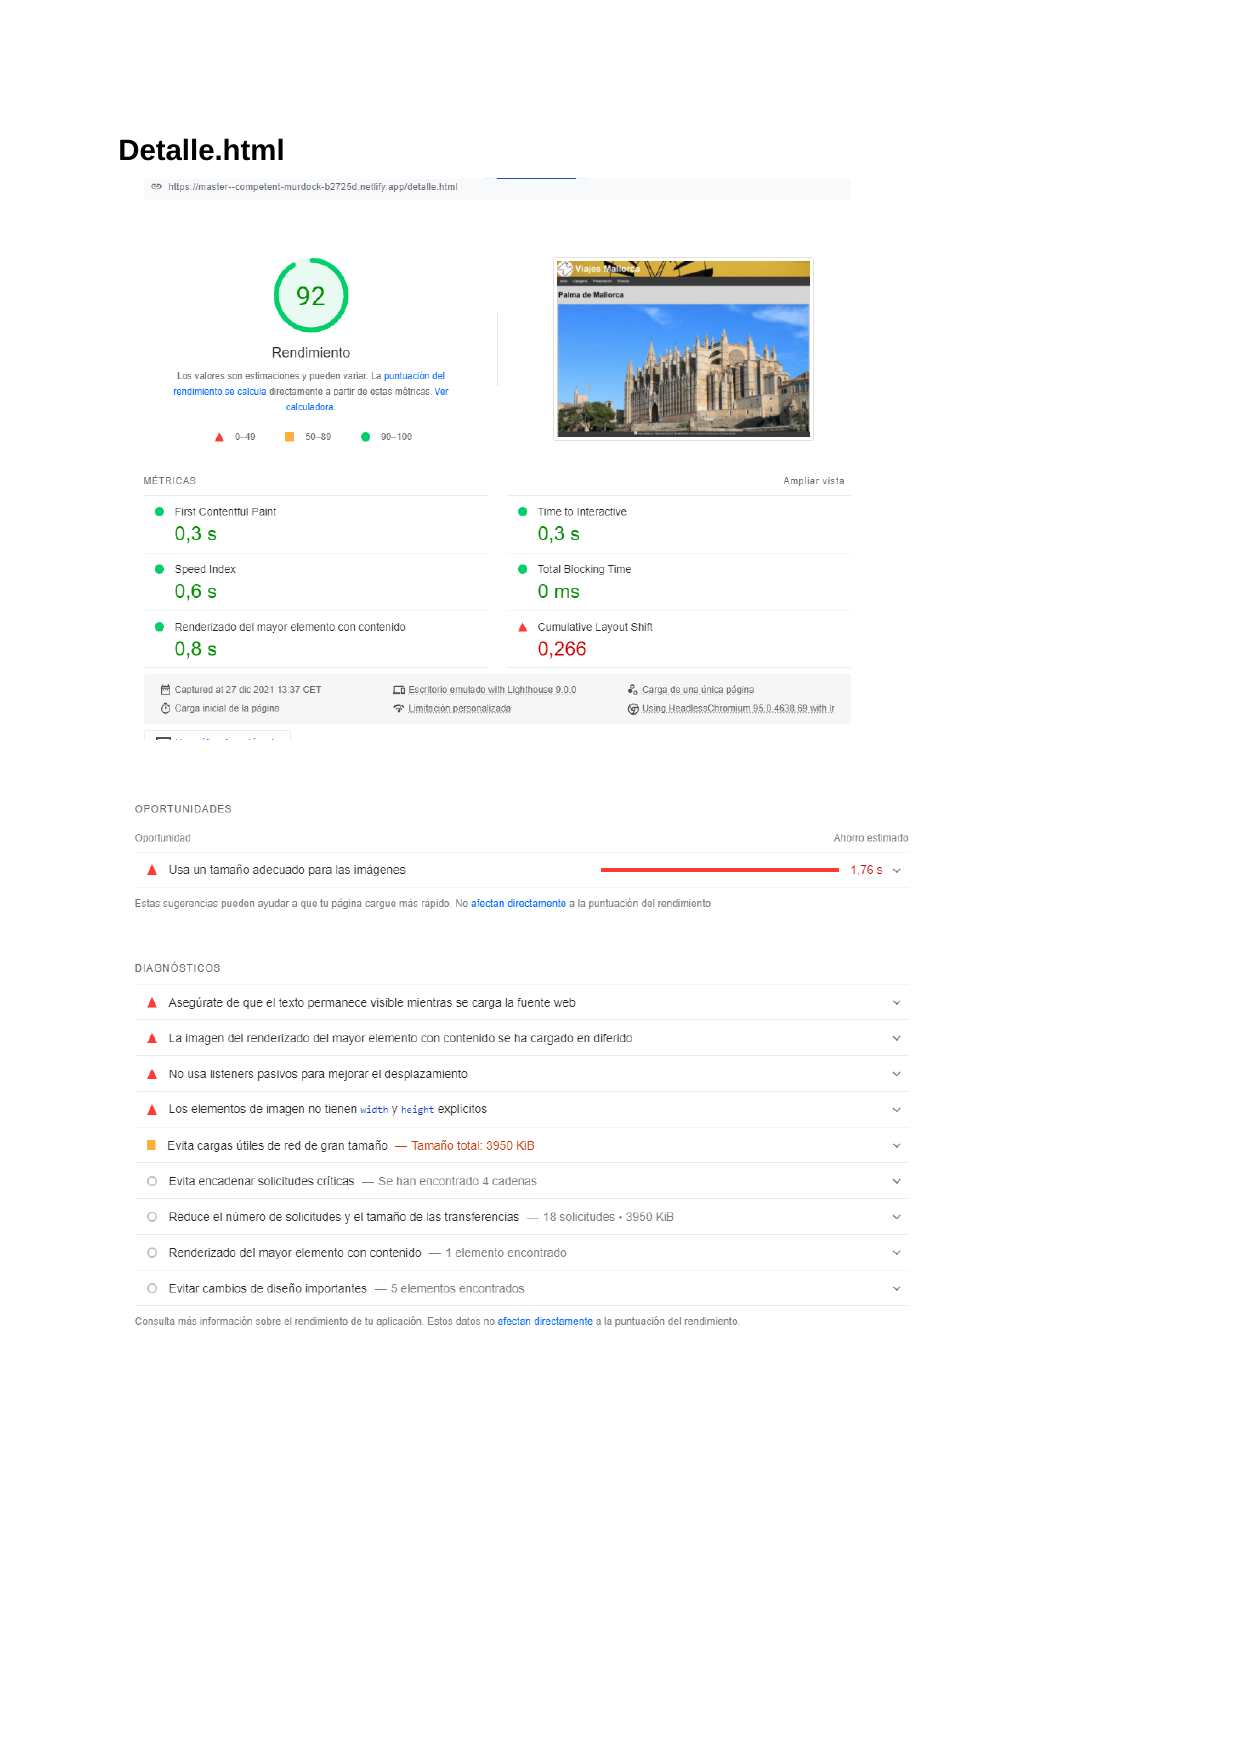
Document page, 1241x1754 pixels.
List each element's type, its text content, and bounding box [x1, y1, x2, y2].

picture [135, 178, 851, 740]
picture [127, 790, 927, 1333]
subtitle Detalle.html [118, 133, 1122, 166]
